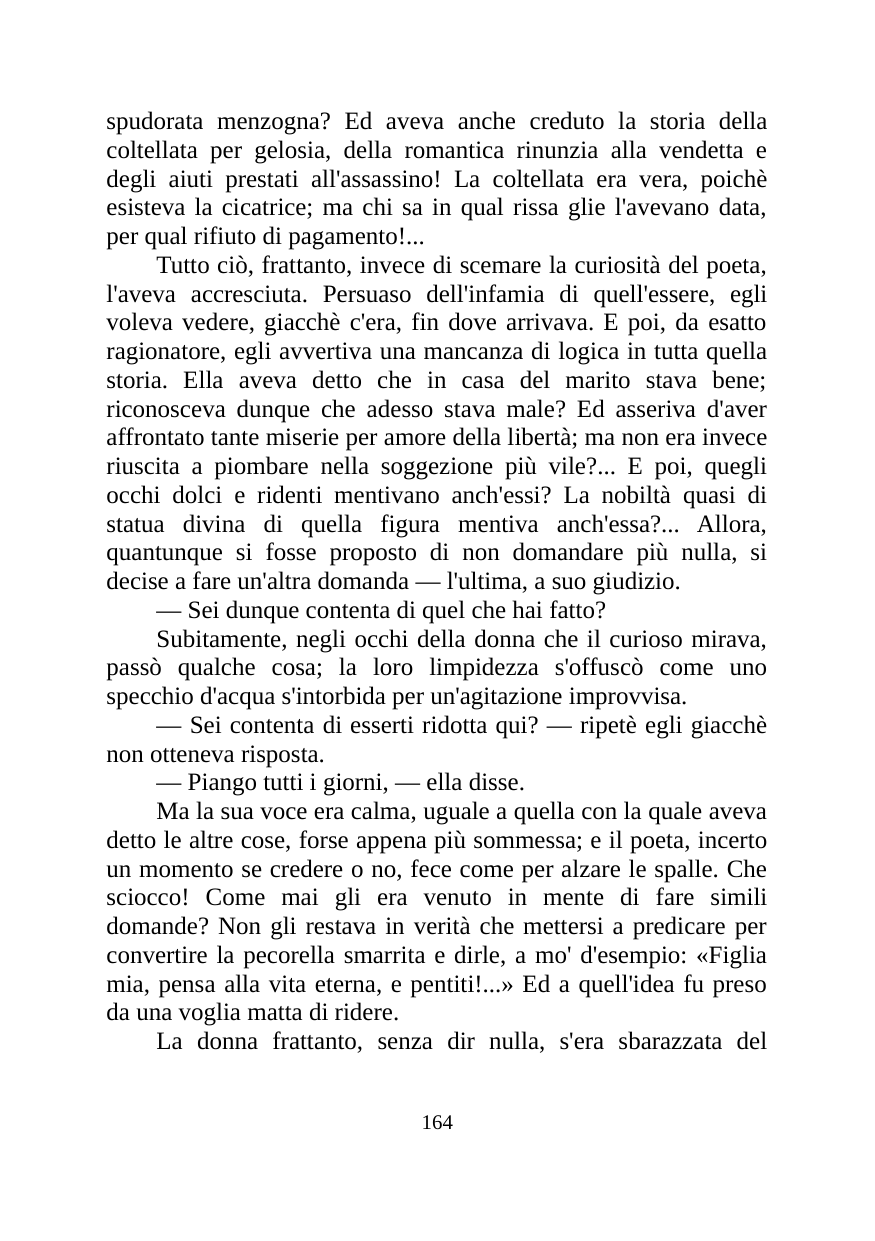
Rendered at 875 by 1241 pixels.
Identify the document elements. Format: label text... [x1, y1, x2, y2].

text ― Sei contenta di esserti ridotta qui? ― ripetè egli giacchè non otteneva risposta. [106, 710, 768, 767]
text Subitamente, negli occhi della donna che il curioso mirava, passò qualche cosa; la loro limpidezza s'offuscò come uno specchio d'acqua s'intorbida per un'agitazione improvvisa. [106, 624, 768, 710]
text ― Sei dunque contenta di quel che hai fatto? [106, 595, 768, 624]
text ― Piango tutti i giorni, ― ella disse. [106, 767, 768, 796]
text Ma la sua voce era calma, uguale a quella con la quale aveva detto le altre cose, forse appena più sommessa; e il poeta, incerto un momento se credere o no, fece come per alzare le spalle. Che sciocco! Come mai gli era venuto in mente di fare simili domande? Non gli restava in verità che mettersi a predicare per convertire la pecorella smarrita e dirle, a mo' d'esempio: «Figlia mia, pensa alla vita eterna, e pentiti!...» Ed a quell'idea fu preso da una voglia matta di ridere. [106, 796, 768, 1026]
text Tutto ciò, frattanto, invece di scemare la curiosità del poeta, l'aveva accresciuta. Persuaso dell'infamia di quell'essere, egli voleva vedere, giacchè c'era, fin dove arrivava. E poi, da esatto ragionatore, egli avvertiva una mancanza di logica in tutta quella storia. Ella aveva detto che in casa del marito stava bene; riconosceva dunque che adesso stava male? Ed asseriva d'aver affrontato tante miserie per amore della libertà; ma non era invece riuscita a piombare nella soggezione più vile?... E poi, quegli occhi dolci e ridenti mentivano anch'essi? La nobiltà quasi di statua divina di quella figura mentiva anch'essa?... Allora, quantunque si fosse proposto di non domandare più nulla, si decise a fare un'altra domanda ― l'ultima, a suo giudizio. [106, 250, 768, 595]
text La donna frattanto, senza dir nulla, s'era sbarazzata del [106, 1026, 768, 1055]
text spudorata menzogna? Ed aveva anche creduto la storia della coltellata per gelosia, della romantica rinunzia alla vendetta e degli aiuti prestati all'assassino! La coltellata era vera, poichè esisteva la cicatrice; ma chi sa in qual rissa glie l'avevano data, per qual rifiuto di pagamento!... [106, 106, 768, 250]
